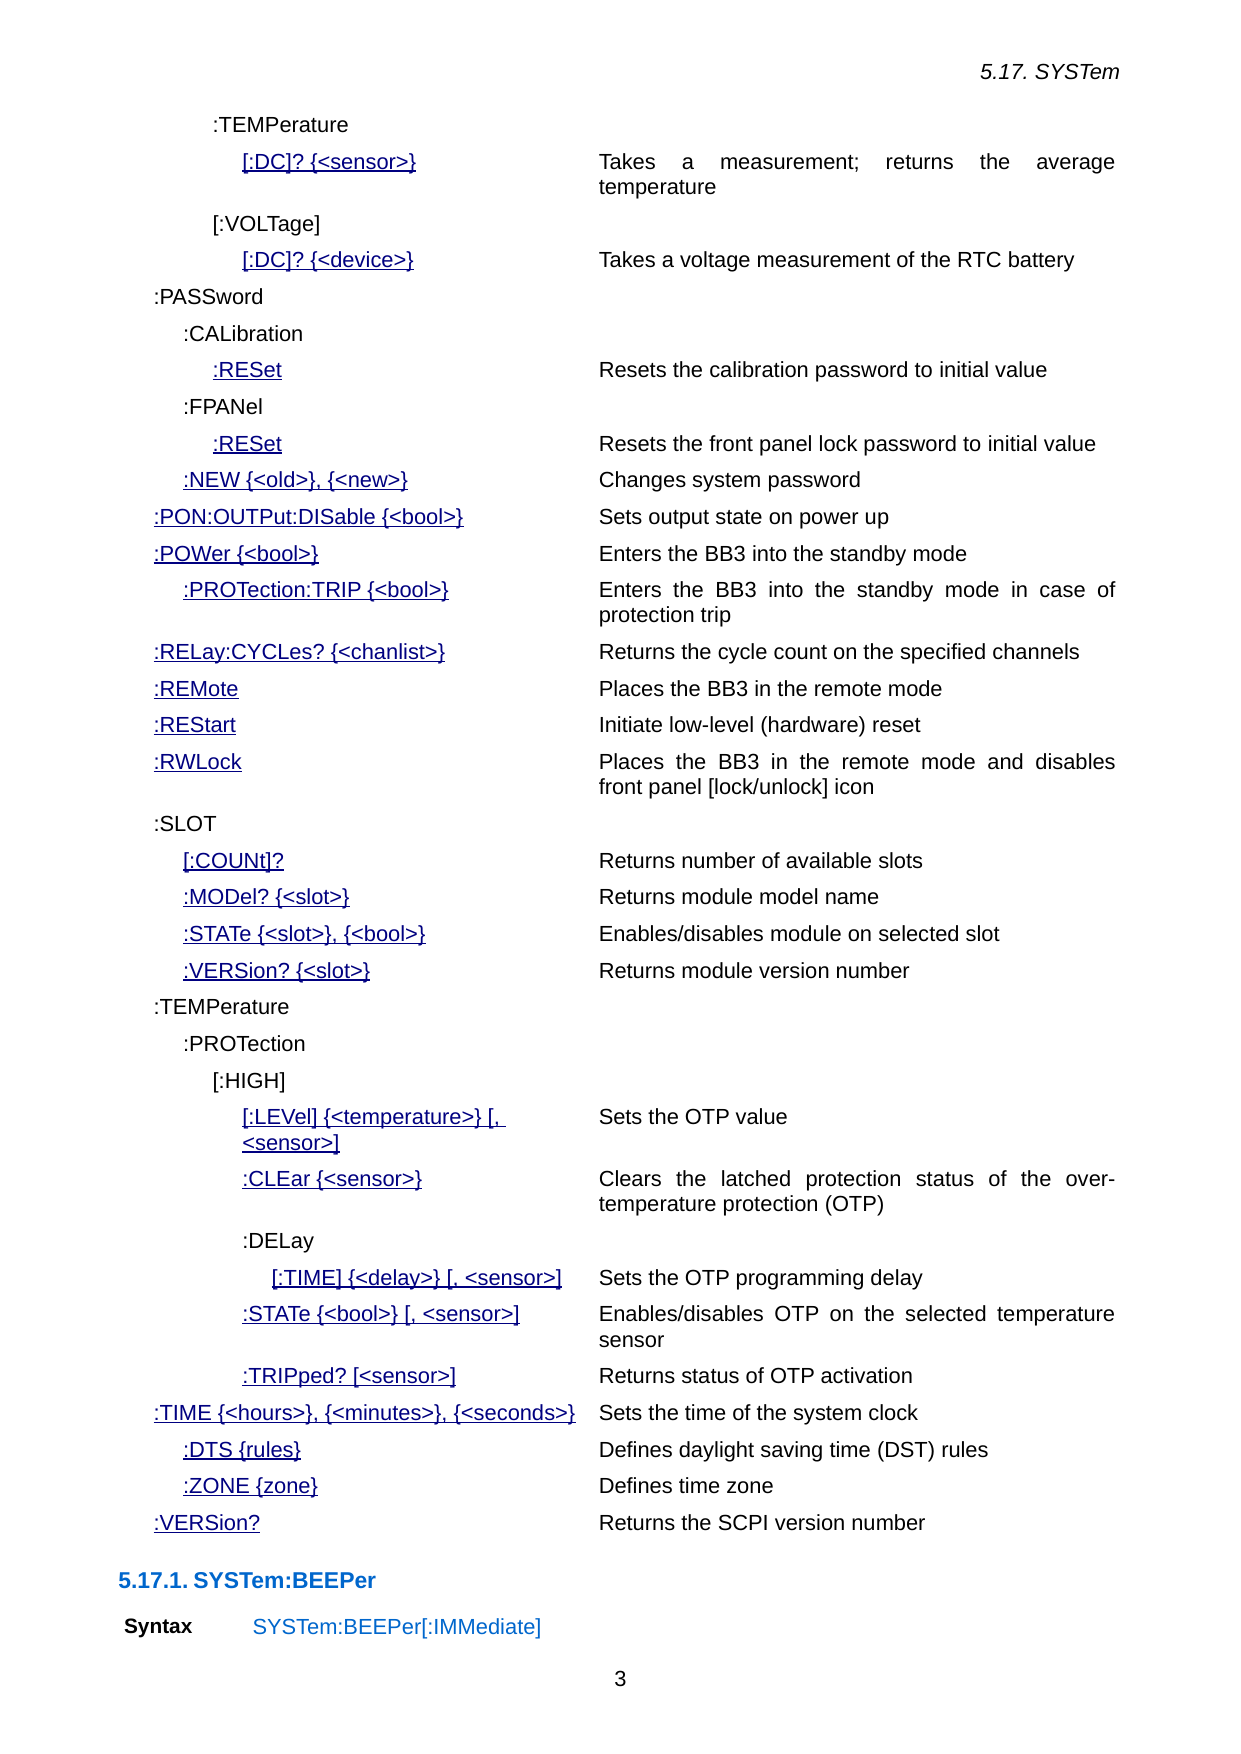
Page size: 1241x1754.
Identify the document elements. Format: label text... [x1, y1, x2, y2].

table_cell [:HIGH] [118, 1062, 593, 1098]
table_cell Clears the latched protection status of the over-temperature protection (OTP) [593, 1160, 1122, 1222]
table_cell Resets the front panel lock password to initial value [593, 425, 1122, 461]
table_cell :STATe {<slot>}, {<bool>} [118, 915, 593, 952]
table_cell Sets the OTP value [593, 1099, 1122, 1160]
table_cell [593, 989, 1122, 1025]
table_cell Returns status of OTP activation [593, 1358, 1122, 1394]
table_cell [593, 1062, 1122, 1098]
table_cell Sets output state on power up [593, 498, 1122, 535]
table_cell Takes a measurement; returns the average temperature [593, 143, 1122, 205]
table_cell :TIME {<hours>}, {<minutes>}, {<seconds>} [118, 1394, 593, 1431]
table_cell :REStart [118, 707, 593, 743]
table_cell Returns module model name [593, 879, 1122, 915]
table_cell :DELay [118, 1222, 593, 1259]
table_cell :ZONE {zone} [118, 1468, 593, 1504]
subtitle SYSTem:BEEPer [118, 1567, 1122, 1594]
table_cell Returns the SCPI version number [593, 1504, 1122, 1541]
table_cell :TEMPerature [118, 989, 593, 1025]
table_cell :REMote [118, 670, 593, 707]
table_cell [:LEVel] {<temperature>} [, <sensor>] [118, 1099, 593, 1160]
table_cell Takes a voltage measurement of the RTC battery [593, 241, 1122, 278]
table_cell Enables/disables module on selected slot [593, 915, 1122, 952]
table_cell :TEMPerature [118, 106, 593, 143]
table_cell Places the BB3 in the remote mode and disables front panel [lock/unlock] icon [593, 743, 1122, 805]
table_cell :CALibration [118, 315, 593, 351]
table_cell :PROTection [118, 1025, 593, 1062]
table_cell [593, 388, 1122, 425]
table_cell :POWer {<bool>} [118, 535, 593, 571]
table_cell :STATe {<bool>} [, <sensor>] [118, 1296, 593, 1357]
table_cell [:TIME] {<delay>} [, <sensor>] [118, 1259, 593, 1296]
table_cell Enables/disables OTP on the selected temperature sensor [593, 1296, 1122, 1357]
table_cell [593, 106, 1122, 143]
table_cell Enters the BB3 into the standby mode in case of protection trip [593, 571, 1122, 633]
table_cell Changes system password [593, 461, 1122, 498]
table_cell :RESet [118, 351, 593, 388]
table_cell [593, 1025, 1122, 1062]
table_cell :TRIPped? [<sensor>] [118, 1358, 593, 1394]
table_cell [593, 1222, 1122, 1259]
table_cell :RWLock [118, 743, 593, 805]
table_cell :MODel? {<slot>} [118, 879, 593, 915]
table_cell :PASSword [118, 278, 593, 315]
table_cell :FPANel [118, 388, 593, 425]
table_header Syntax [118, 1609, 247, 1645]
table_cell [:COUNt]? [118, 842, 593, 878]
table_cell Places the BB3 in the remote mode [593, 670, 1122, 707]
table_cell Defines time zone [593, 1468, 1122, 1504]
table_cell [:VOLTage] [118, 205, 593, 241]
table_cell [593, 205, 1122, 241]
table_cell :PROTection:TRIP {<bool>} [118, 571, 593, 633]
table_cell :RELay:CYCLes? {<chanlist>} [118, 633, 593, 670]
table_cell Returns module version number [593, 952, 1122, 988]
table_cell [593, 278, 1122, 315]
table_cell [593, 315, 1122, 351]
table_cell :VERSion? [118, 1504, 593, 1541]
table_cell Returns the cycle count on the specified channels [593, 633, 1122, 670]
table_cell Sets the OTP programming delay [593, 1259, 1122, 1296]
table_cell Initiate low-level (hardware) reset [593, 707, 1122, 743]
table_cell :VERSion? {<slot>} [118, 952, 593, 988]
table_cell :NEW {<old>}, {<new>} [118, 461, 593, 498]
table_cell [593, 805, 1122, 842]
table_header SYSTem:BEEPer[:IMMediate] [247, 1609, 1122, 1645]
table_cell Returns number of available slots [593, 842, 1122, 878]
table_cell :PON:OUTPut:DISable {<bool>} [118, 498, 593, 535]
table_cell [:DC]? {<device>} [118, 241, 593, 278]
table_cell Resets the calibration password to initial value [593, 351, 1122, 388]
table_cell :CLEar {<sensor>} [118, 1160, 593, 1222]
table_cell Sets the time of the system clock [593, 1394, 1122, 1431]
table_cell [:DC]? {<sensor>} [118, 143, 593, 205]
table_cell :SLOT [118, 805, 593, 842]
table_cell :DTS {rules} [118, 1431, 593, 1467]
table_cell Enters the BB3 into the standby mode [593, 535, 1122, 571]
table_cell Defines daylight saving time (DST) rules [593, 1431, 1122, 1467]
table_cell :RESet [118, 425, 593, 461]
